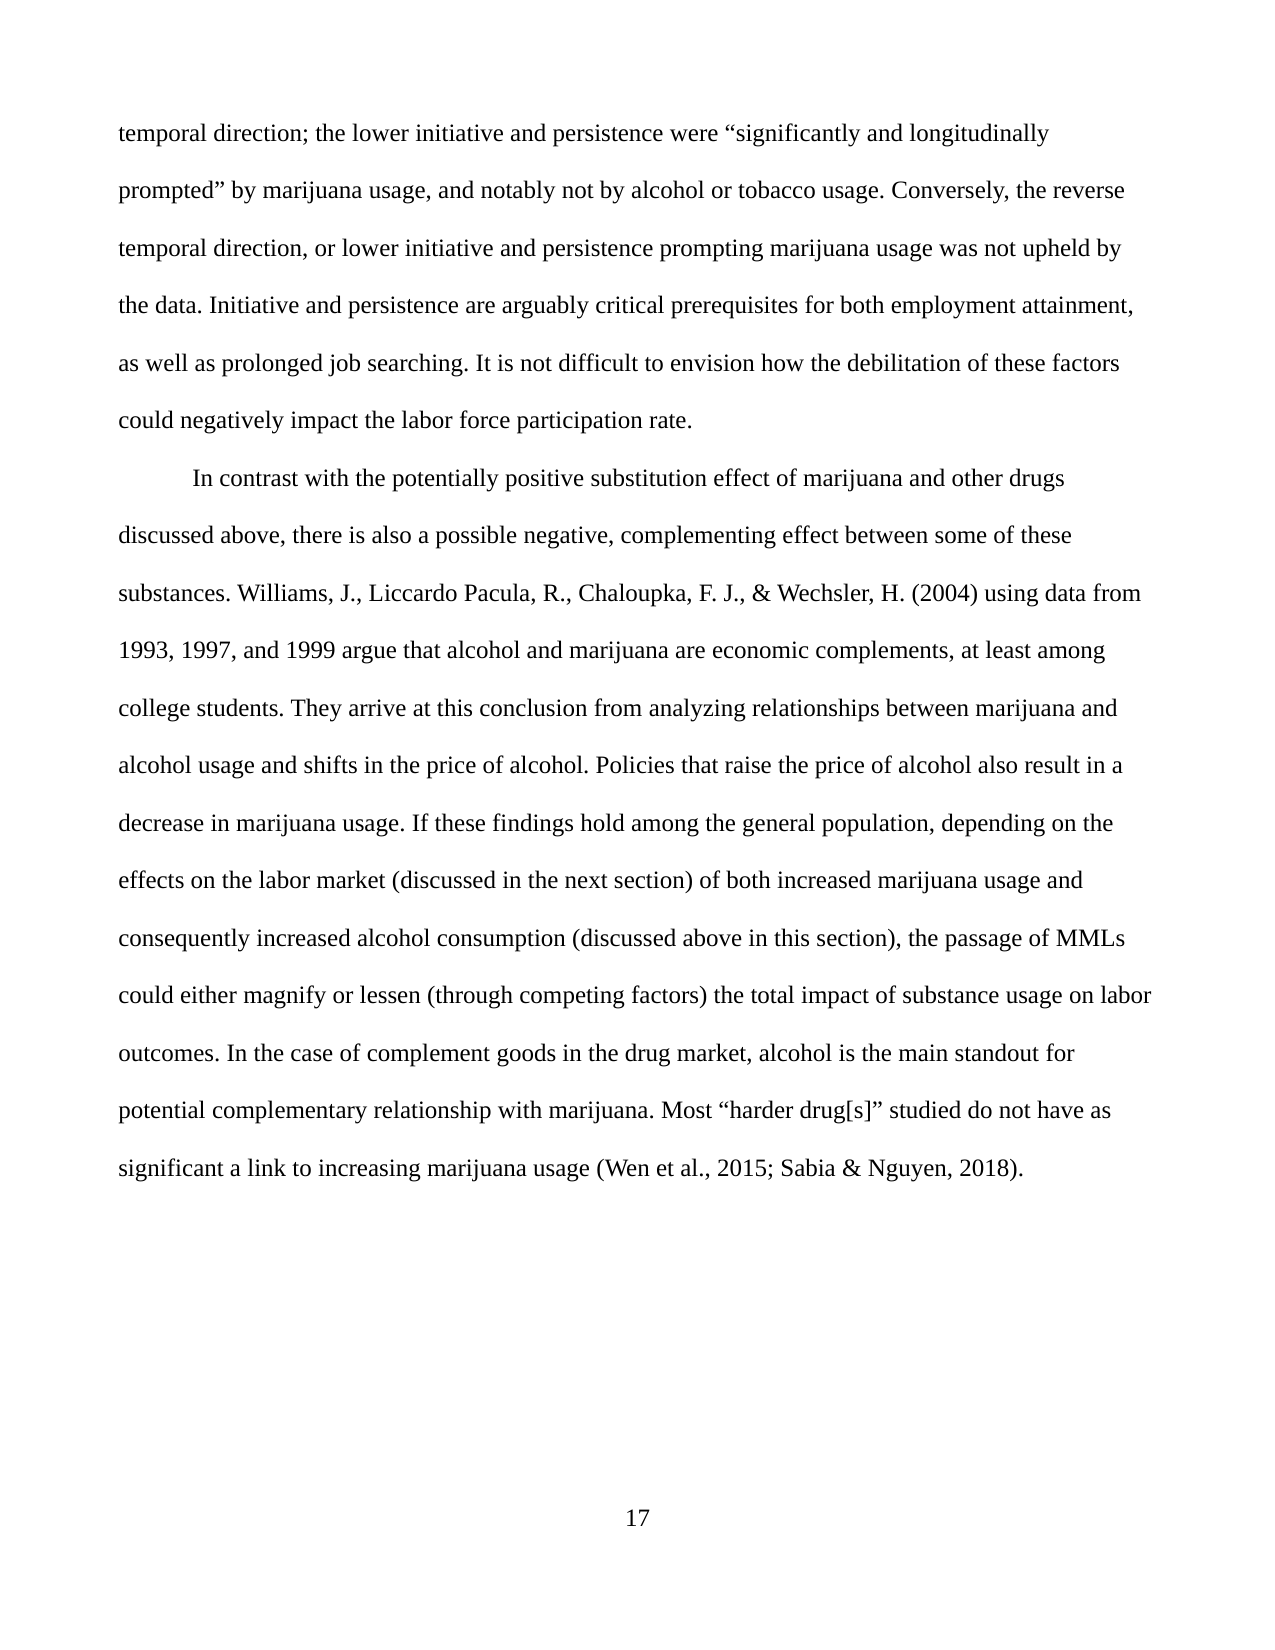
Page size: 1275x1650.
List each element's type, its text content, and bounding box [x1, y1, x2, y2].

text In contrast with the potentially positive substitution effect of marijuana and other drugs discussed above, there is also a possible negative, complementing effect between some of these substances. Williams, J., Liccardo Pacula, R., Chaloupka, F. J., & Wechsler, H. (2004) using data from 1993, 1997, and 1999 argue that alcohol and marijuana are economic complements, at least among college students. They arrive at this conclusion from analyzing relationships between marijuana and alcohol usage and shifts in the price of alcohol. Policies that raise the price of alcohol also result in a decrease in marijuana usage. If these findings hold among the general population, depending on the effects on the labor market (discussed in the next section) of both increased marijuana usage and consequently increased alcohol consumption (discussed above in this section), the passage of MMLs could either magnify or lessen (through competing factors) the total impact of substance usage on labor outcomes. In the case of complement goods in the drug market, alcohol is the main standout for potential complementary relationship with marijuana. Most “harder drug[s]” studied do not have as significant a link to increasing marijuana usage (Wen et al., 2015; Sabia & Nguyen, 2018). [118, 463, 1157, 1182]
text temporal direction; the lower initiative and persistence were “significantly and longitudinally prompted” by marijuana usage, and notably not by alcohol or tobacco usage. Conversely, the reverse temporal direction, or lower initiative and persistence prompting marijuana usage was not upheld by the data. Initiative and persistence are arguably critical prerequisites for both employment attainment, as well as prolonged job searching. It is not difficult to envision how the debilitation of these factors could negatively impact the labor force participation rate. [118, 118, 1157, 434]
